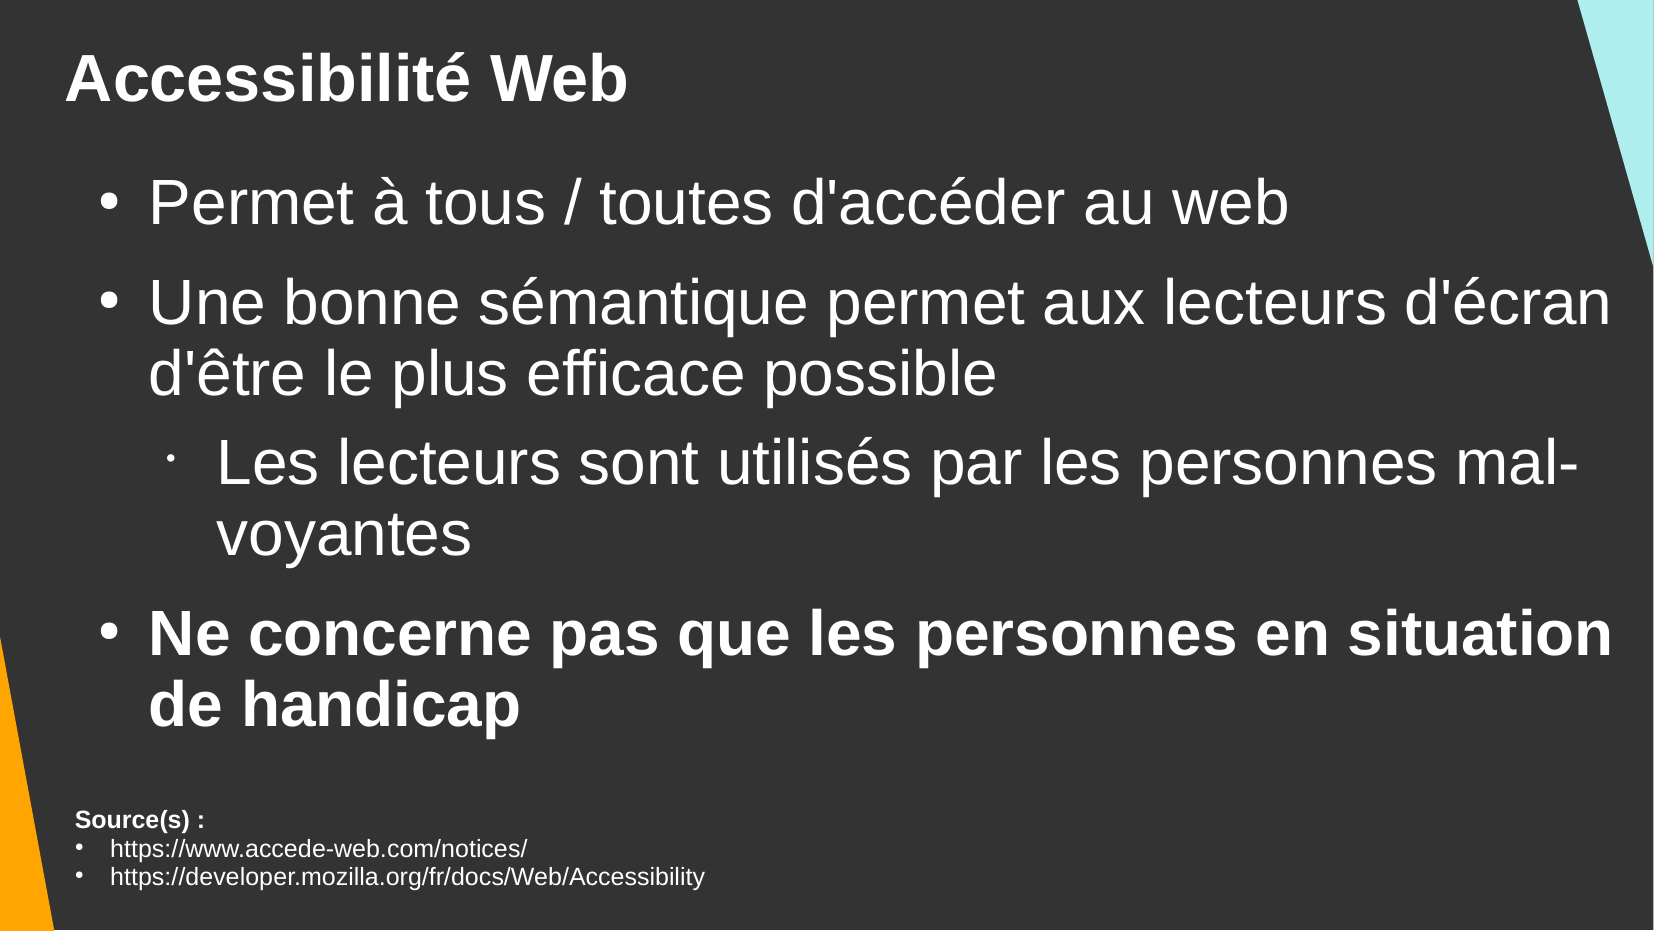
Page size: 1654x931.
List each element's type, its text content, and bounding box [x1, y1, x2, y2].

list Permet à tous / toutes d'accéder au web Une bonne sémantique permet aux lecteurs d'écran d'être le plus efficace possible Les lecteurs sont utilisés par les personnes mal-voyantes Ne concerne pas que les personnes en situation de handicap [80, 166, 1635, 745]
text_box [1577, 0, 1654, 270]
title Accessibilité Web [64, 40, 1553, 118]
text_box Source(s) : https://www.accede-web.com/notices/ https://developer.mozilla.org/fr/docs/Web/Accessibility [60, 798, 1546, 898]
text_box [0, 636, 55, 931]
